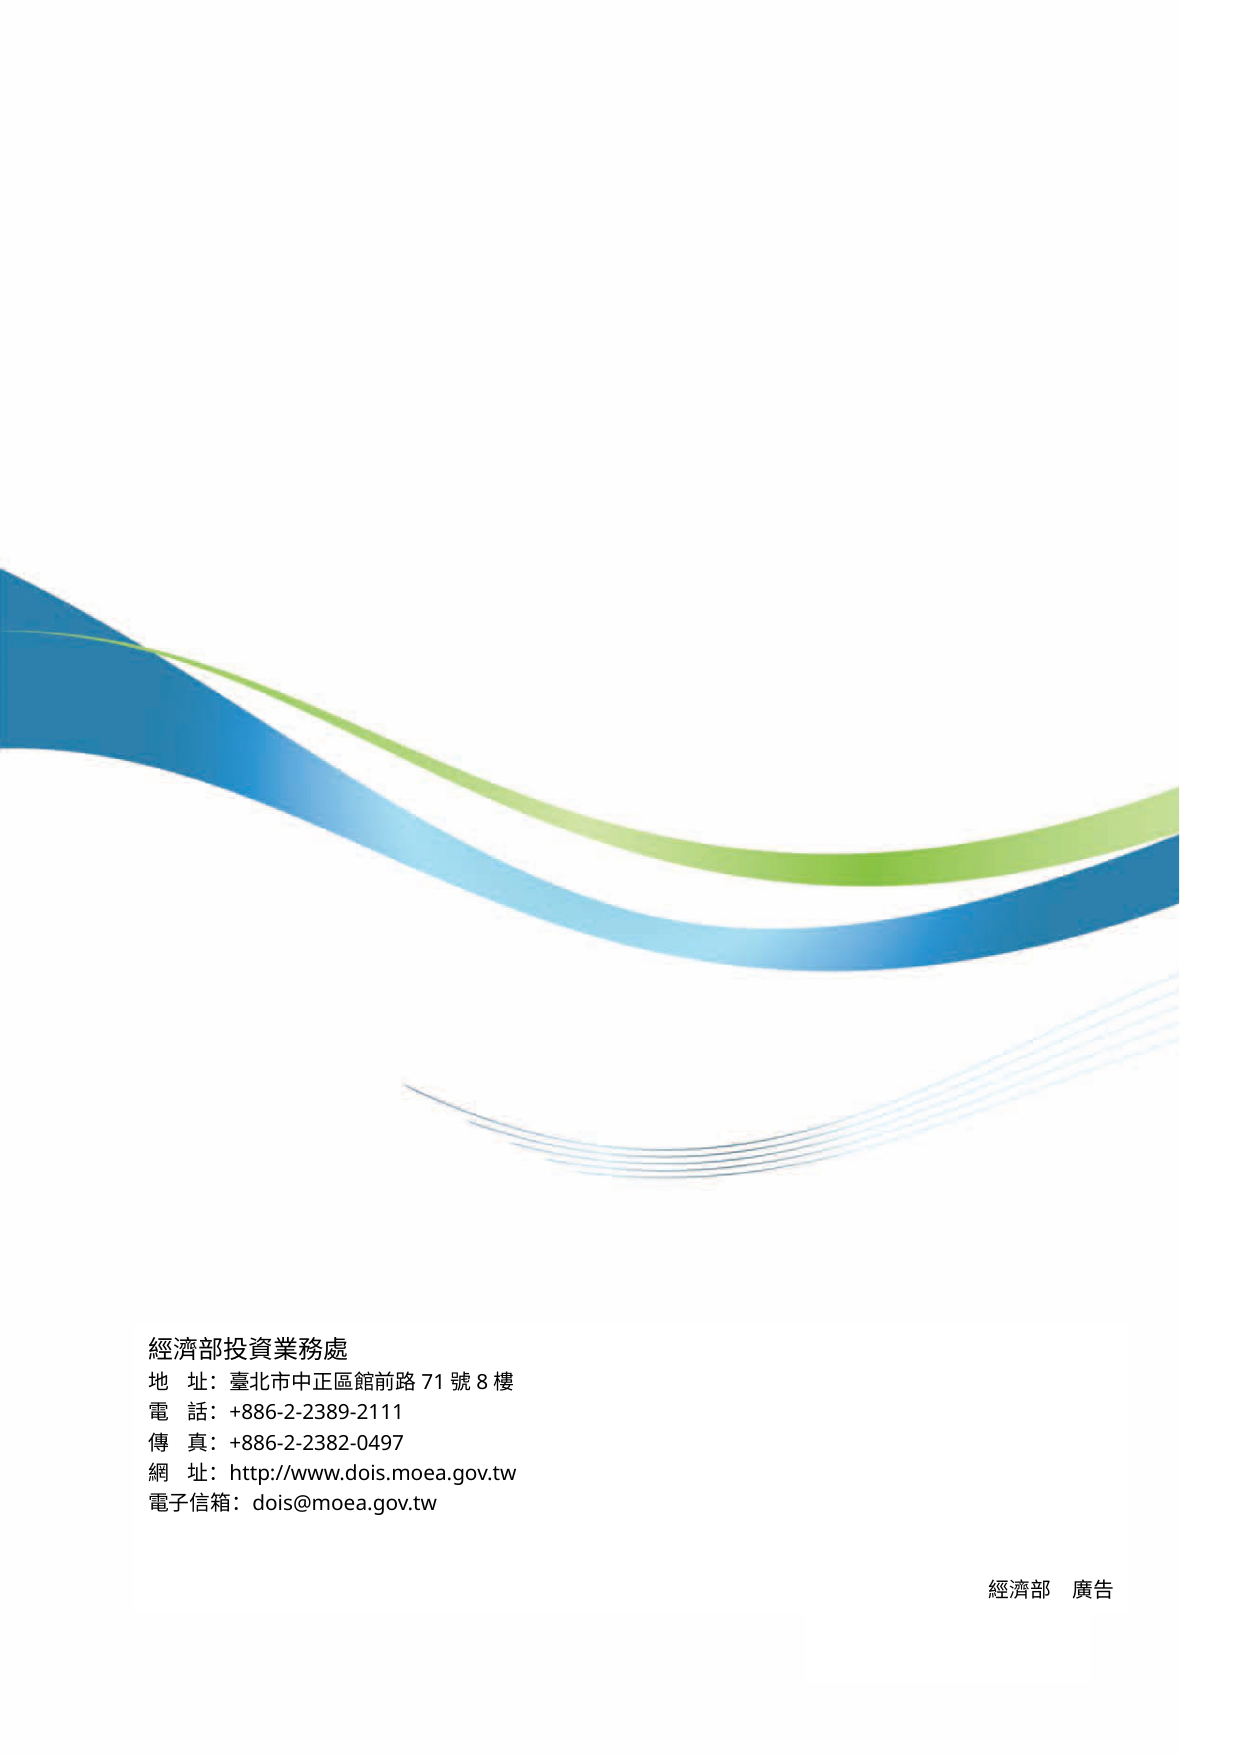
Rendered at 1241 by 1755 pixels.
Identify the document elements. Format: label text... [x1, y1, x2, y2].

text 傳 真：+886-2-2382-0497 [148, 1426, 1113, 1456]
text 地 址：臺北市中正區館前路 71 號 8 樓 [148, 1365, 1113, 1396]
text 經濟部 廣告 [148, 1574, 1113, 1604]
text 網 址：http://www.dois.moea.gov.tw [148, 1456, 1113, 1487]
text 經濟部投資業務處 [148, 1329, 1113, 1365]
text 電子信箱：dois@moea.gov.tw [148, 1487, 1113, 1517]
text 電 話：+886-2-2389-2111 [148, 1396, 1113, 1426]
